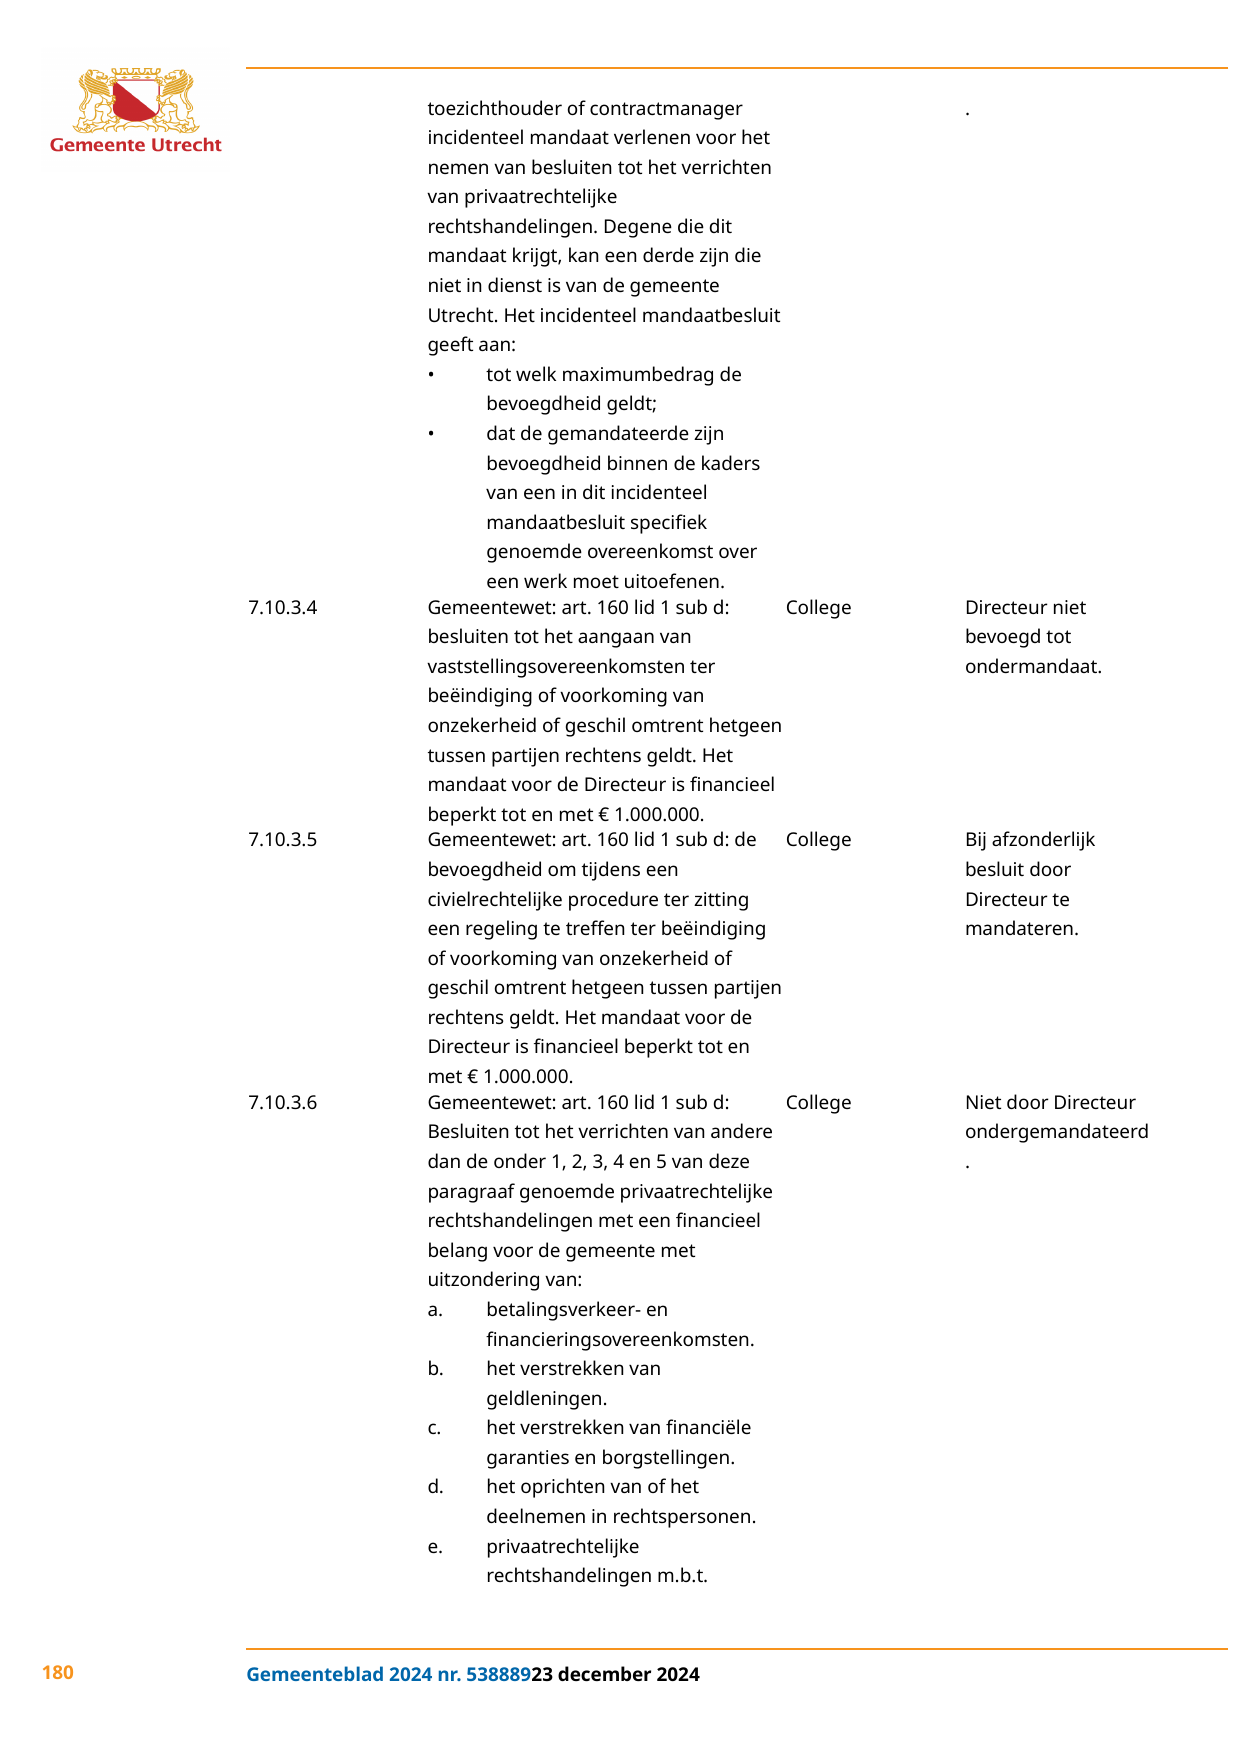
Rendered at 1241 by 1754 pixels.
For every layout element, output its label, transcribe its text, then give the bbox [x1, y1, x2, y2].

table_cell Bij afzonderlijk besluit door Directeur te mandateren. [965, 827, 1152, 1089]
table_cell College [786, 1089, 965, 1588]
picture [41, 47, 231, 172]
table_cell Gemeentewet: art. 160 lid 1 sub d: besluiten tot het aangaan van vaststellingsovereenkomsten ter beëindiging of voorkoming van onzekerheid of geschil omtrent hetgeen tussen partijen rechtens geldt. Het mandaat voor de Directeur is financieel beperkt tot en met € 1.000.000. [427, 594, 786, 827]
table_cell toezichthouder of contractmanager incidenteel mandaat verlenen voor het nemen van besluiten tot het verrichten van privaatrechtelijke rechtshandelingen. Degene die dit mandaat krijgt, kan een derde zijn die niet in dienst is van de gemeente Utrecht. Het incidenteel mandaatbesluit geeft aan: tot welk maximumbedrag de bevoegdheid geldt; dat de gemandateerde zijn bevoegdheid binnen de kaders van een in dit incidenteel mandaatbesluit specifiek genoemde overeenkomst over een werk moet uitoefenen. [427, 95, 786, 594]
table_cell Niet door Directeur ondergemandateerd. [965, 1089, 1152, 1588]
table_cell Gemeentewet: art. 160 lid 1 sub d: de bevoegdheid om tijdens een civielrechtelijke procedure ter zitting een regeling te treffen ter beëindiging of voorkoming van onzekerheid of geschil omtrent hetgeen tussen partijen rechtens geldt. Het mandaat voor de Directeur is financieel beperkt tot en met € 1.000.000. [427, 827, 786, 1089]
table_cell Directeur niet bevoegd tot ondermandaat. [965, 594, 1152, 827]
table_cell 7.10.3.6 [248, 1089, 427, 1588]
table_cell College [786, 827, 965, 1089]
table_cell [248, 95, 427, 594]
table_cell 7.10.3.5 [248, 827, 427, 1089]
table_cell [786, 95, 965, 594]
table_cell . [965, 95, 1152, 594]
table_cell 7.10.3.4 [248, 594, 427, 827]
table_cell Gemeentewet: art. 160 lid 1 sub d: Besluiten tot het verrichten van andere dan de onder 1, 2, 3, 4 en 5 van deze paragraaf genoemde privaatrechtelijke rechtshandelingen met een financieel belang voor de gemeente met uitzondering van: betalingsverkeer- en financieringsovereenkomsten. het verstrekken van geldleningen. het verstrekken van financiële garanties en borgstellingen. het oprichten van of het deelnemen in rechtspersonen. privaatrechtelijke rechtshandelingen m.b.t. [427, 1089, 786, 1588]
table_cell College [786, 594, 965, 827]
